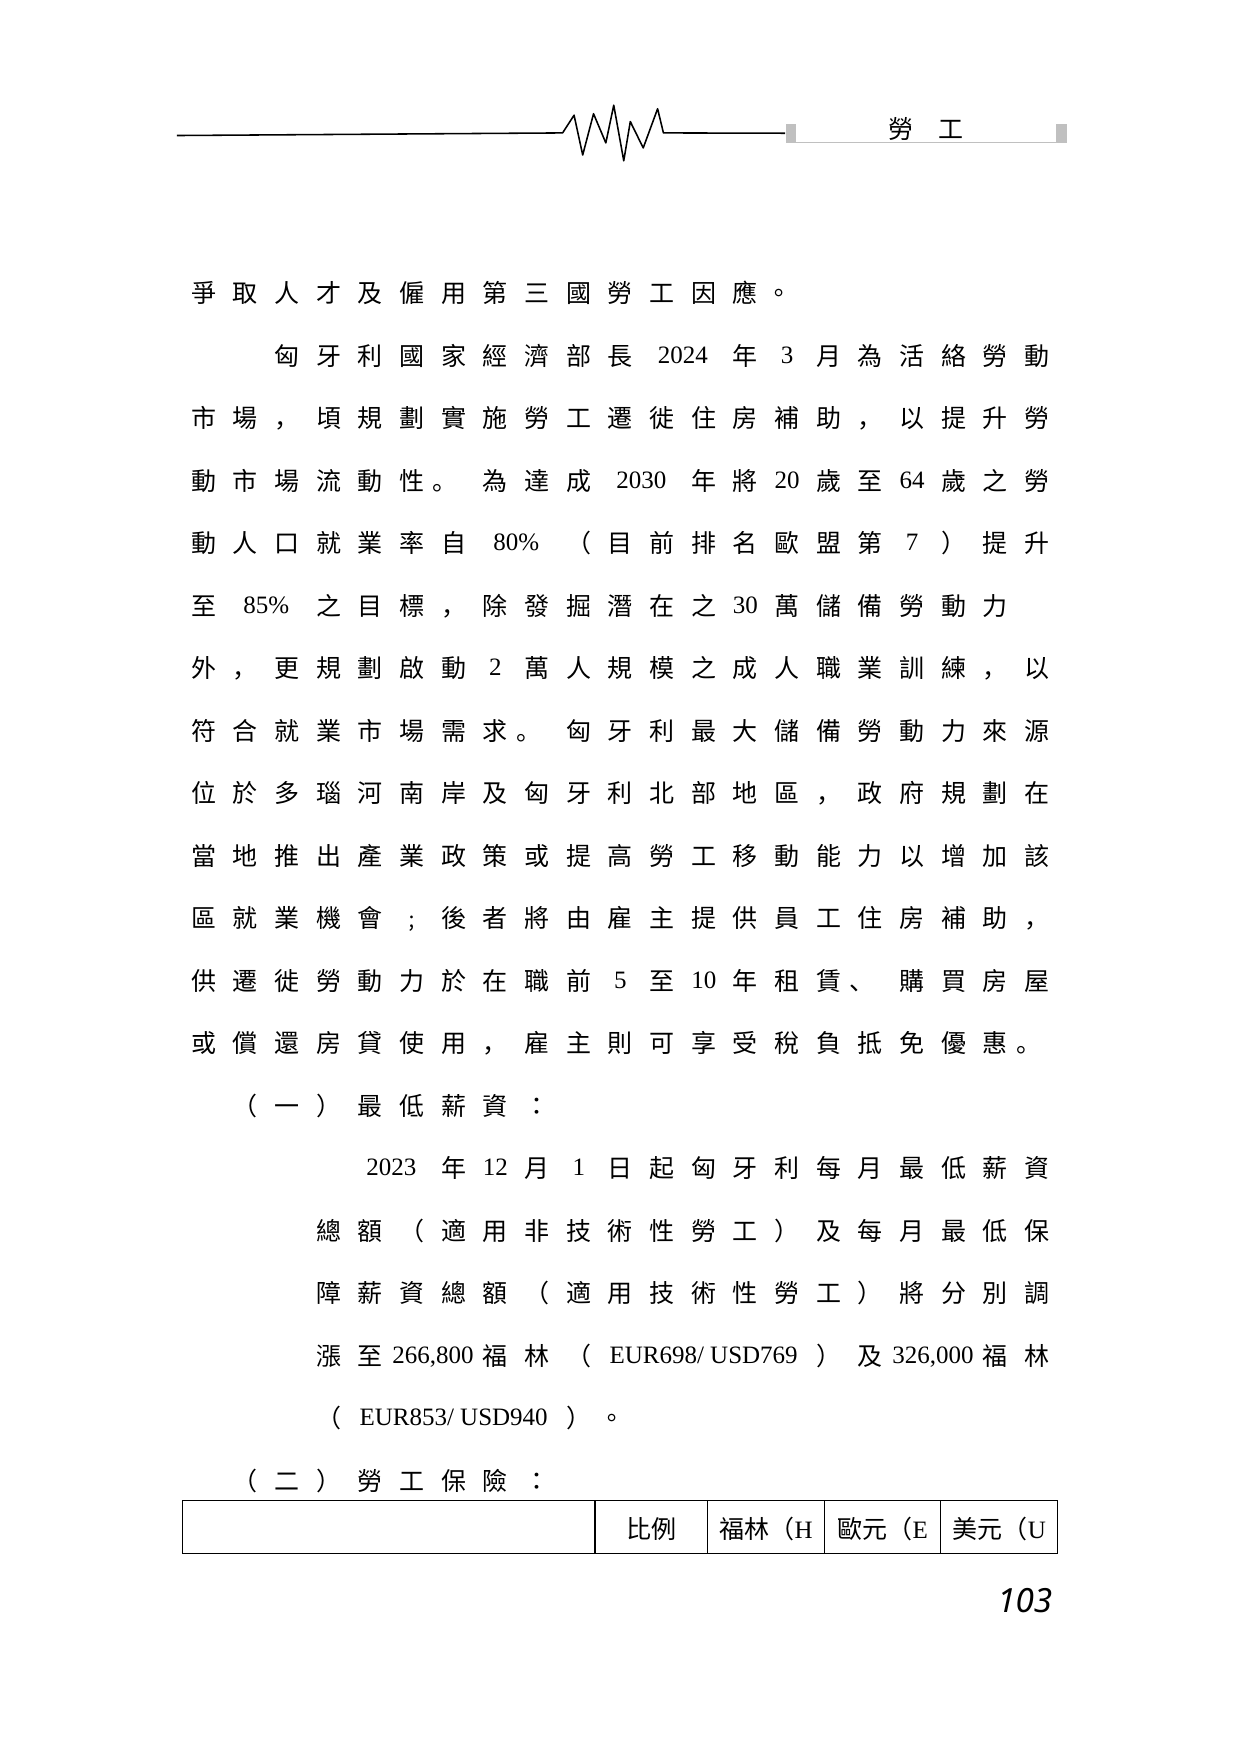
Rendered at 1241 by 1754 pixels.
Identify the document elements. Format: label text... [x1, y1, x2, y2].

text 2023年12月1日起匈牙利每月最低薪資總額（適用非技術性勞工）及每月最低保障薪資總額（適用技術性勞工）將分別調漲至266,800福林（EUR698/ USD769）及326,000福林（EUR853/ USD940）。 [281, 1125, 1058, 1438]
text （二）勞工保險： [207, 1438, 1058, 1500]
table_header 比例 [596, 1501, 707, 1553]
text （一）最低薪資： [207, 1063, 1058, 1125]
text 爭取人才及僱用第三國勞工因應。 [183, 250, 1058, 313]
table_header 美元（U [941, 1501, 1057, 1553]
table_header 歐元（E [825, 1501, 940, 1553]
table_header 福林（H [708, 1501, 824, 1553]
table_header [183, 1501, 594, 1553]
text 匈牙利國家經濟部長2024年3月為活絡勞動市場，頃規劃實施勞工遷徙住房補助，以提升勞動市場流動性。為達成2030年將20歲至64歲之勞動人口就業率自80%（目前排名歐盟第7）提升至85%之目標，除發掘潛在之30萬儲備勞動力外，更規劃啟動2萬人規模之成人職業訓練，以符合就業市場需求。匈牙利最大儲備勞動力來源位於多瑙河南岸及匈牙利北部地區，政府規劃在當地推出產業政策或提高勞工移動能力以增加該區就業機會﹔後者將由雇主提供員工住房補助，供遷徙勞動力於在職前5至10年租賃、購買房屋或償還房貸使用，雇主則可享受稅負抵免優惠。 [183, 313, 1058, 1063]
